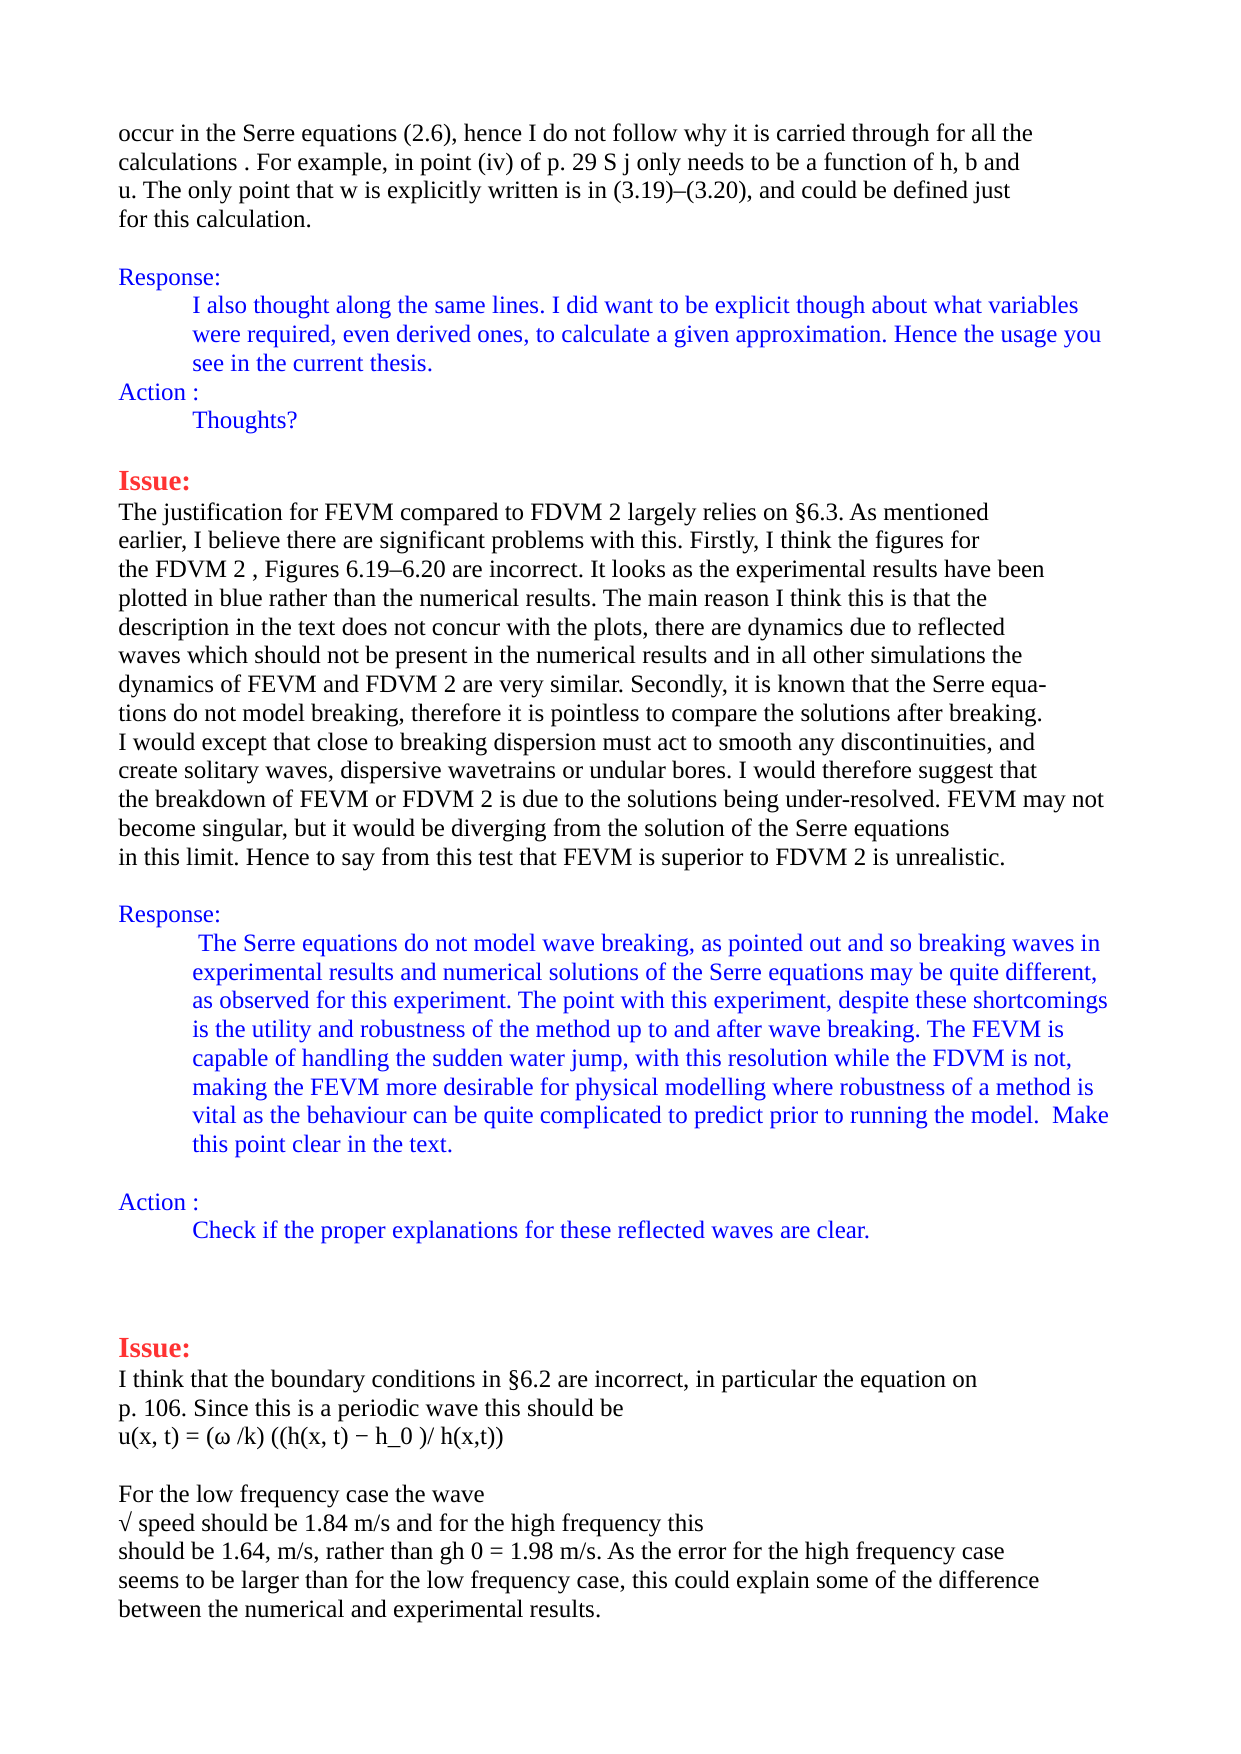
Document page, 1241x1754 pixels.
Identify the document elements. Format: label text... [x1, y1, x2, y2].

text p. 106. Since this is a periodic wave this should be [118, 1393, 1122, 1421]
text create solitary waves, dispersive wavetrains or undular bores. I would therefore suggest that [118, 755, 1122, 784]
text should be 1.64, m/s, rather than gh 0 = 1.98 m/s. As the error for the high frequency case [118, 1536, 1122, 1565]
text I think that the boundary conditions in §6.2 are incorrect, in particular the equation on [118, 1364, 1122, 1393]
text tions do not model breaking, therefore it is pointless to compare the solutions after breaking. [118, 698, 1122, 727]
text the FDVM 2 , Figures 6.19–6.20 are incorrect. It looks as the experimental results have been [118, 554, 1122, 583]
text Action : [118, 377, 1122, 406]
text I also thought along the same lines. I did want to be explicit though about what variables were required, even derived ones, to calculate a given approximation. Hence the usage you see in the current thesis. [192, 291, 1122, 377]
text in this limit. Hence to say from this test that FEVM is superior to FDVM 2 is unrealistic. [118, 842, 1122, 870]
text Action : [118, 1187, 1122, 1215]
text seems to be larger than for the low frequency case, this could explain some of the difference [118, 1565, 1122, 1594]
text dynamics of FEVM and FDVM 2 are very similar. Secondly, it is known that the Serre equa- [118, 669, 1122, 698]
text √ speed should be 1.84 m/s and for the high frequency this [118, 1508, 1122, 1536]
text For the low frequency case the wave [118, 1479, 1122, 1508]
text The Serre equations do not model wave breaking, as pointed out and so breaking waves in experimental results and numerical solutions of the Serre equations may be quite different, as observed for this experiment. The point with this experiment, despite these shortcomings is the utility and robustness of the method up to and after wave breaking. The FEVM is capable of handling the sudden water jump, with this resolution while the FDVM is not, making the FEVM more desirable for physical modelling where robustness of a method is vital as the behaviour can be quite complicated to predict prior to running the model. Make this point clear in the text. [192, 928, 1122, 1158]
text description in the text does not concur with the plots, there are dynamics due to reflected [118, 612, 1122, 640]
text u(x, t) = (ω /k) ((h(x, t) − h_0 )/ h(x,t)) [118, 1421, 1122, 1450]
text Issue: [118, 463, 1122, 497]
text Response: [118, 262, 1122, 291]
text waves which should not be present in the numerical results and in all other simulations the [118, 640, 1122, 669]
text Issue: [118, 1330, 1122, 1364]
text occur in the Serre equations (2.6), hence I do not follow why it is carried through for all the [118, 118, 1122, 147]
text Thoughts? [192, 406, 1122, 434]
text the breakdown of FEVM or FDVM 2 is due to the solutions being under-resolved. FEVM may not become singular, but it would be diverging from the solution of the Serre equations [118, 784, 1122, 842]
text plotted in blue rather than the numerical results. The main reason I think this is that the [118, 583, 1122, 612]
text earlier, I believe there are significant problems with this. Firstly, I think the figures for [118, 525, 1122, 554]
text The justification for FEVM compared to FDVM 2 largely relies on §6.3. As mentioned [118, 497, 1122, 525]
text u. The only point that w is explicitly written is in (3.19)–(3.20), and could be defined just [118, 176, 1122, 204]
text I would except that close to breaking dispersion must act to smooth any discontinuities, and [118, 727, 1122, 755]
text Check if the proper explanations for these reflected waves are clear. [118, 1215, 1122, 1244]
text calculations . For example, in point (iv) of p. 29 S j only needs to be a function of h, b and [118, 147, 1122, 176]
text for this calculation. [118, 204, 1122, 233]
text Response: [118, 899, 1122, 928]
text between the numerical and experimental results. [118, 1594, 1122, 1623]
